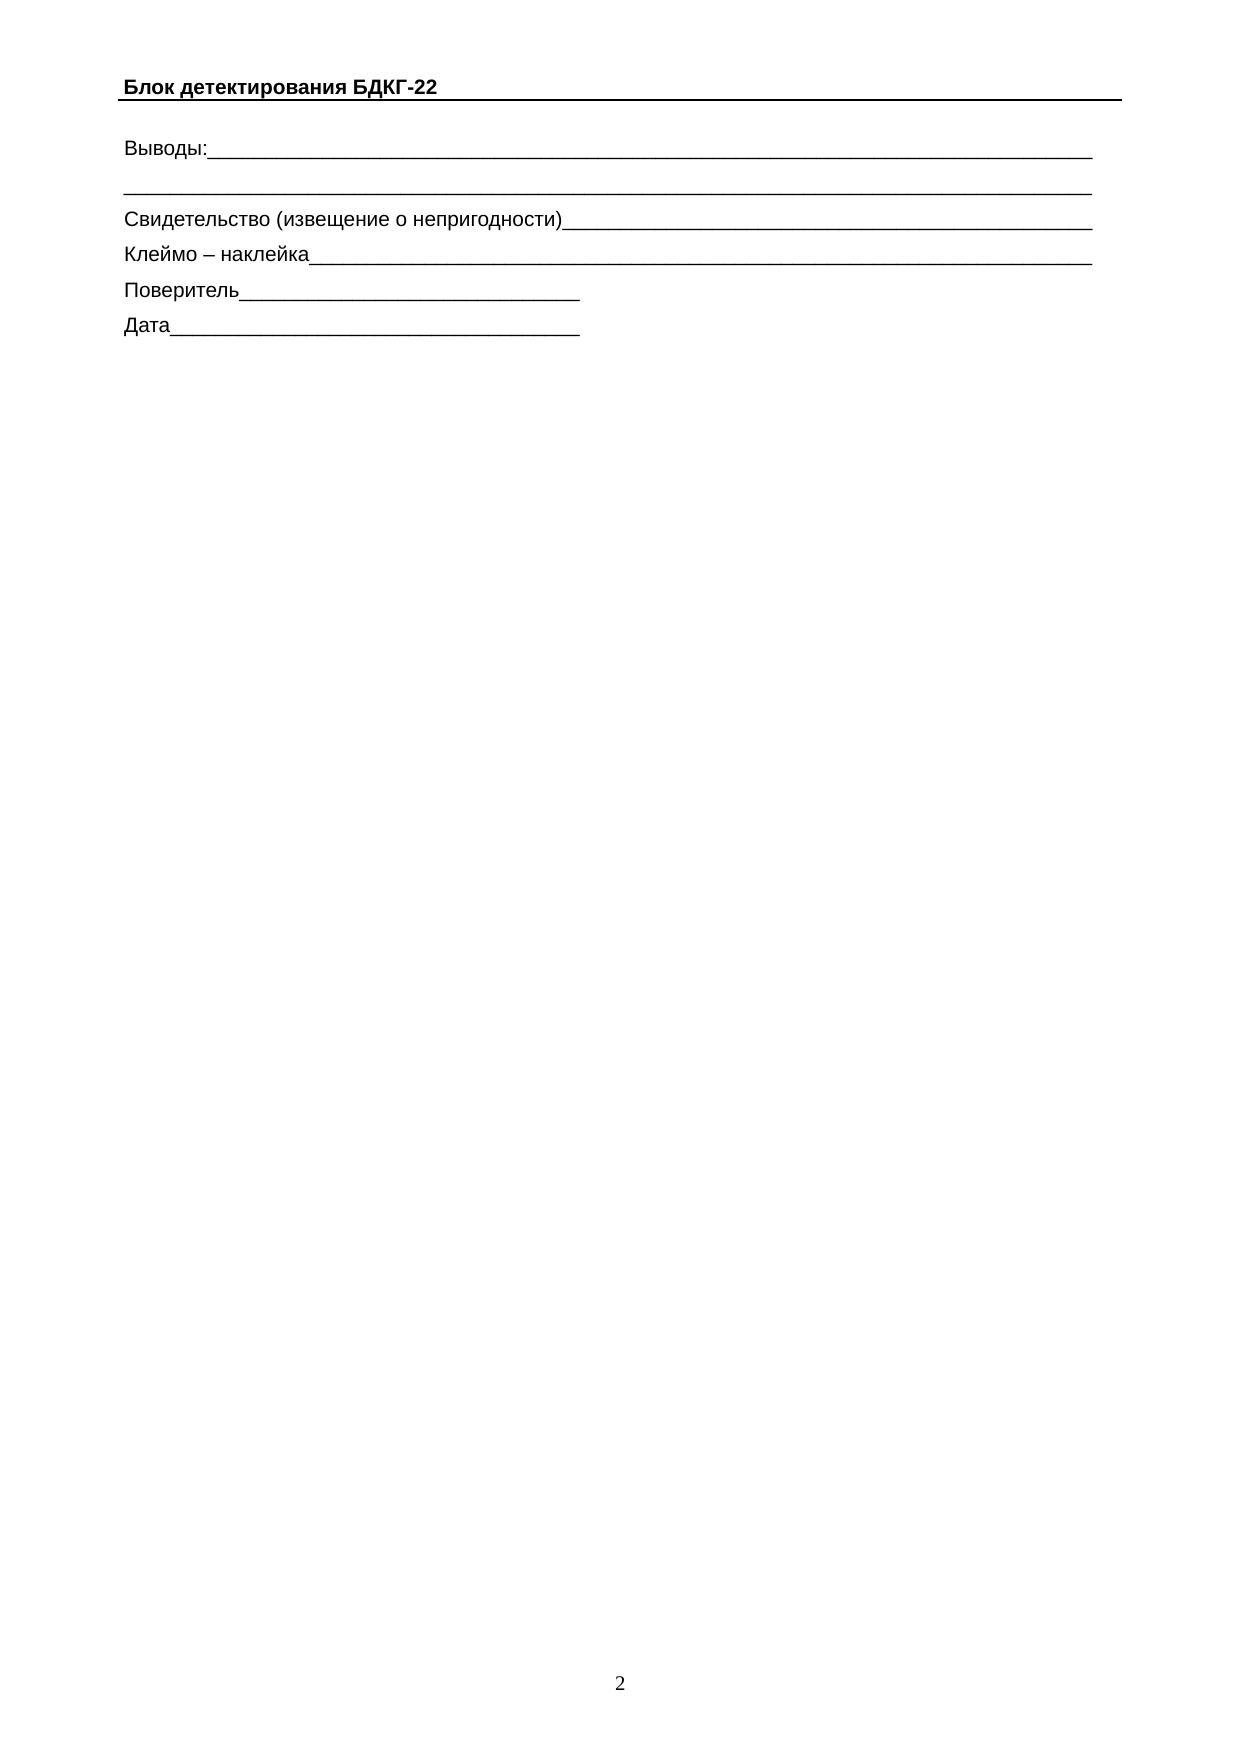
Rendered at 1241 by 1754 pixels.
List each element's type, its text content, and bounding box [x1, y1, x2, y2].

table_cell Поверитель [118, 272, 1122, 307]
table_header Выводы: [118, 130, 1122, 166]
table_cell Дата [118, 307, 1122, 343]
table_cell [118, 166, 1122, 201]
table_cell Свидетельство (извещение о непригодности) [118, 201, 1122, 236]
table_cell Клеймо – наклейка [118, 236, 1122, 272]
